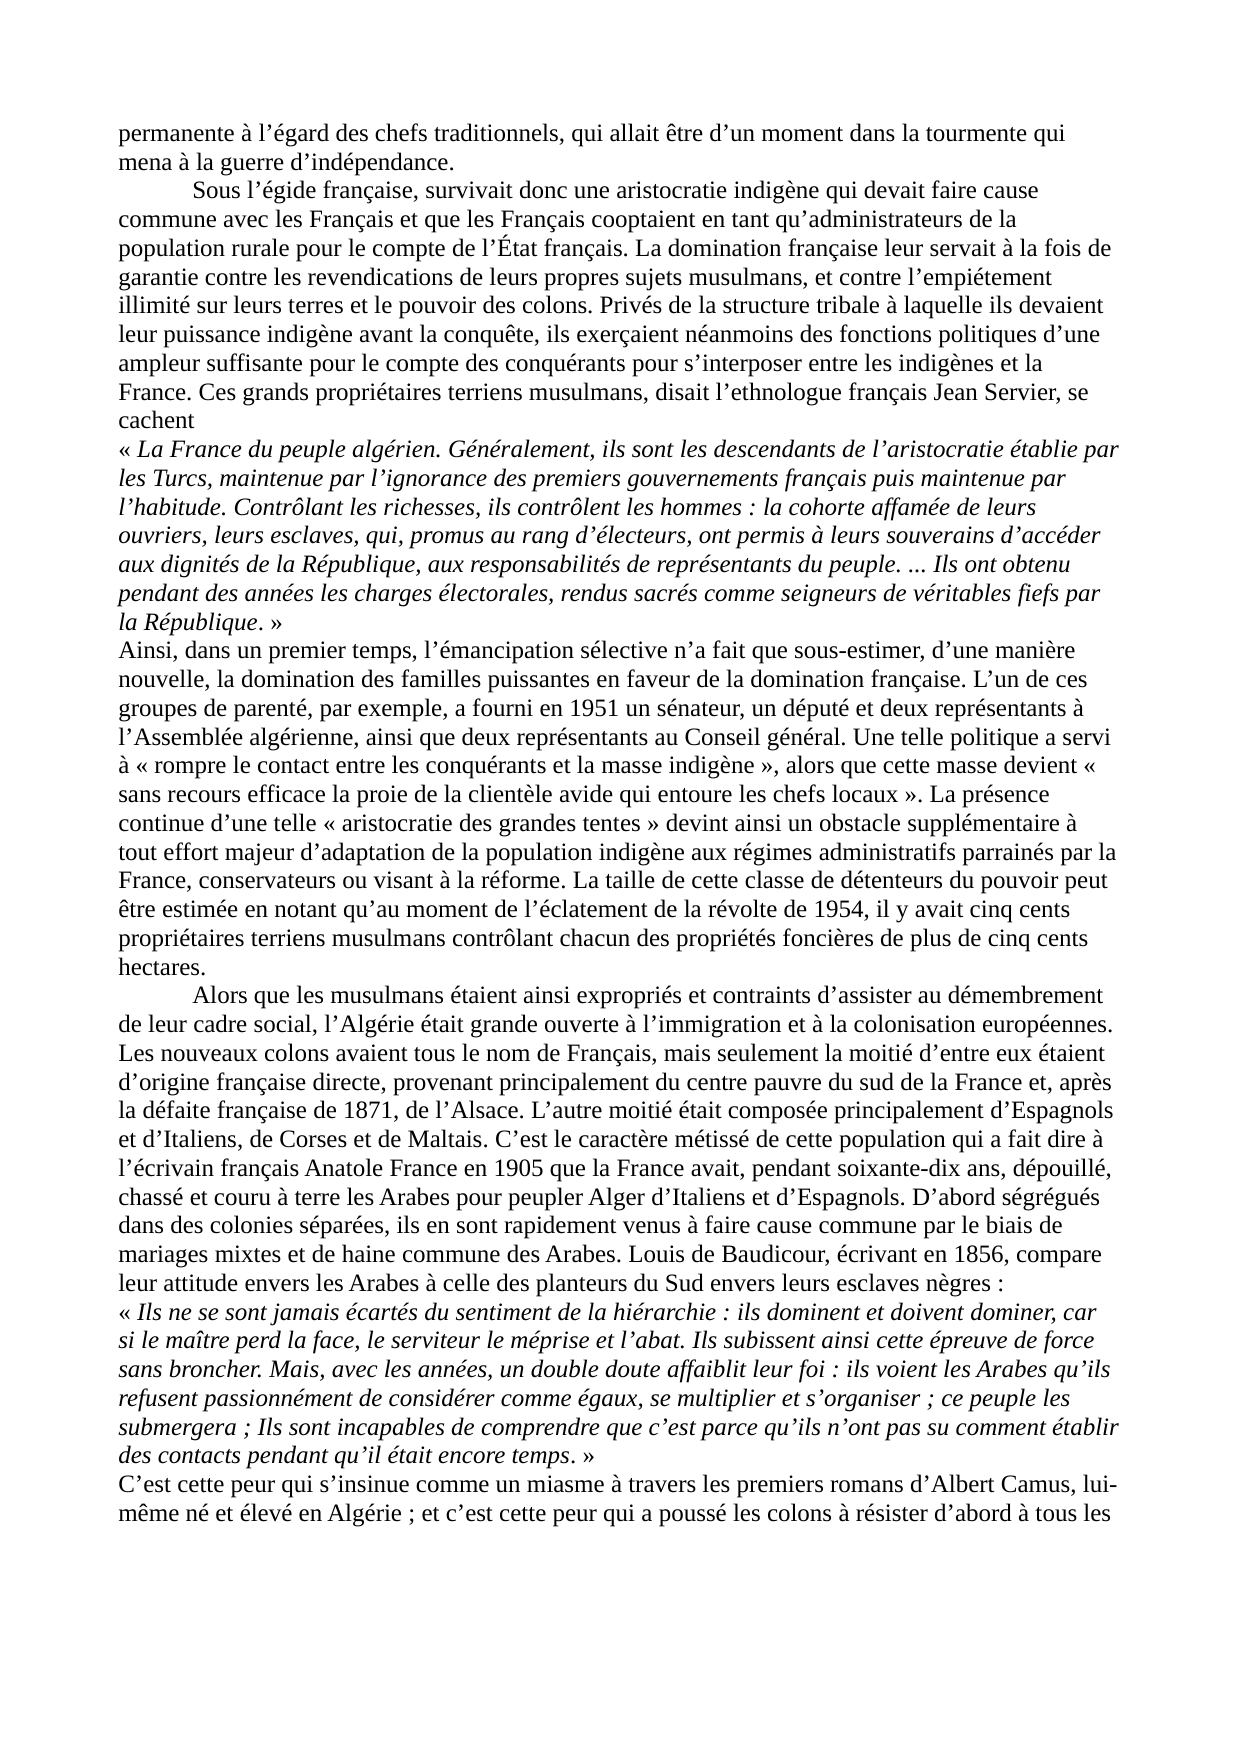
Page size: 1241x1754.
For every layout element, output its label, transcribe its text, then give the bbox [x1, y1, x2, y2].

text Ainsi, dans un premier temps, l’émancipation sélective n’a fait que sous-estimer, d’une manière nouvelle, la domination des familles puissantes en faveur de la domination française. L’un de ces groupes de parenté, par exemple, a fourni en 1951 un sénateur, un député et deux représentants à l’Assemblée algérienne, ainsi que deux représentants au Conseil général. Une telle politique a servi à « rompre le contact entre les conquérants et la masse indigène », alors que cette masse devient « sans recours efficace la proie de la clientèle avide qui entoure les chefs locaux ». La présence continue d’une telle « aristocratie des grandes tentes » devint ainsi un obstacle supplémentaire à tout effort majeur d’adaptation de la population indigène aux régimes administratifs parrainés par la France, conservateurs ou visant à la réforme. La taille de cette classe de détenteurs du pouvoir peut être estimée en notant qu’au moment de l’éclatement de la révolte de 1954, il y avait cinq cents propriétaires terriens musulmans contrôlant chacun des propriétés foncières de plus de cinq cents hectares. [118, 636, 1122, 981]
text Alors que les musulmans étaient ainsi expropriés et contraints d’assister au démembrement de leur cadre social, l’Algérie était grande ouverte à l’immigration et à la colonisation européennes. Les nouveaux colons avaient tous le nom de Français, mais seulement la moitié d’entre eux étaient d’origine française directe, provenant principalement du centre pauvre du sud de la France et, après la défaite française de 1871, de l’Alsace. L’autre moitié était composée principalement d’Espagnols et d’Italiens, de Corses et de Maltais. C’est le caractère métissé de cette population qui a fait dire à l’écrivain français Anatole France en 1905 que la France avait, pendant soixante-dix ans, dépouillé, chassé et couru à terre les Arabes pour peupler Alger d’Italiens et d’Espagnols. D’abord ségrégués dans des colonies séparées, ils en sont rapidement venus à faire cause commune par le biais de mariages mixtes et de haine commune des Arabes. Louis de Baudicour, écrivant en 1856, compare leur attitude envers les Arabes à celle des planteurs du Sud envers leurs esclaves nègres : [118, 981, 1122, 1297]
text C’est cette peur qui s’insinue comme un miasme à travers les premiers romans d’Albert Camus, lui-même né et élevé en Algérie ; et c’est cette peur qui a poussé les colons à résister d’abord à tous les [118, 1469, 1122, 1527]
text permanente à l’égard des chefs traditionnels, qui allait être d’un moment dans la tourmente qui mena à la guerre d’indépendance. [118, 118, 1122, 176]
text Sous l’égide française, survivait donc une aristocratie indigène qui devait faire cause commune avec les Français et que les Français cooptaient en tant qu’administrateurs de la population rurale pour le compte de l’État français. La domination française leur servait à la fois de garantie contre les revendications de leurs propres sujets musulmans, et contre l’empiétement illimité sur leurs terres et le pouvoir des colons. Privés de la structure tribale à laquelle ils devaient leur puissance indigène avant la conquête, ils exerçaient néanmoins des fonctions politiques d’une ampleur suffisante pour le compte des conquérants pour s’interposer entre les indigènes et la France. Ces grands propriétaires terriens musulmans, disait l’ethnologue français Jean Servier, se cachent [118, 176, 1122, 434]
text « Ils ne se sont jamais écartés du sentiment de la hiérarchie : ils dominent et doivent dominer, car si le maître perd la face, le serviteur le méprise et l’abat. Ils subissent ainsi cette épreuve de force sans broncher. Mais, avec les années, un double doute affaiblit leur foi : ils voient les Arabes qu’ils refusent passionnément de considérer comme égaux, se multiplier et s’organiser ; ce peuple les submergera ; Ils sont incapables de comprendre que c’est parce qu’ils n’ont pas su comment établir des contacts pendant qu’il était encore temps. » [118, 1297, 1122, 1469]
text « La France du peuple algérien. Généralement, ils sont les descendants de l’aristocratie établie par les Turcs, maintenue par l’ignorance des premiers gouvernements français puis maintenue par l’habitude. Contrôlant les richesses, ils contrôlent les hommes : la cohorte affamée de leurs ouvriers, leurs esclaves, qui, promus au rang d’électeurs, ont permis à leurs souverains d’accéder aux dignités de la République, aux responsabilités de représentants du peuple. ... Ils ont obtenu pendant des années les charges électorales, rendus sacrés comme seigneurs de véritables fiefs par la République. » [118, 434, 1122, 636]
